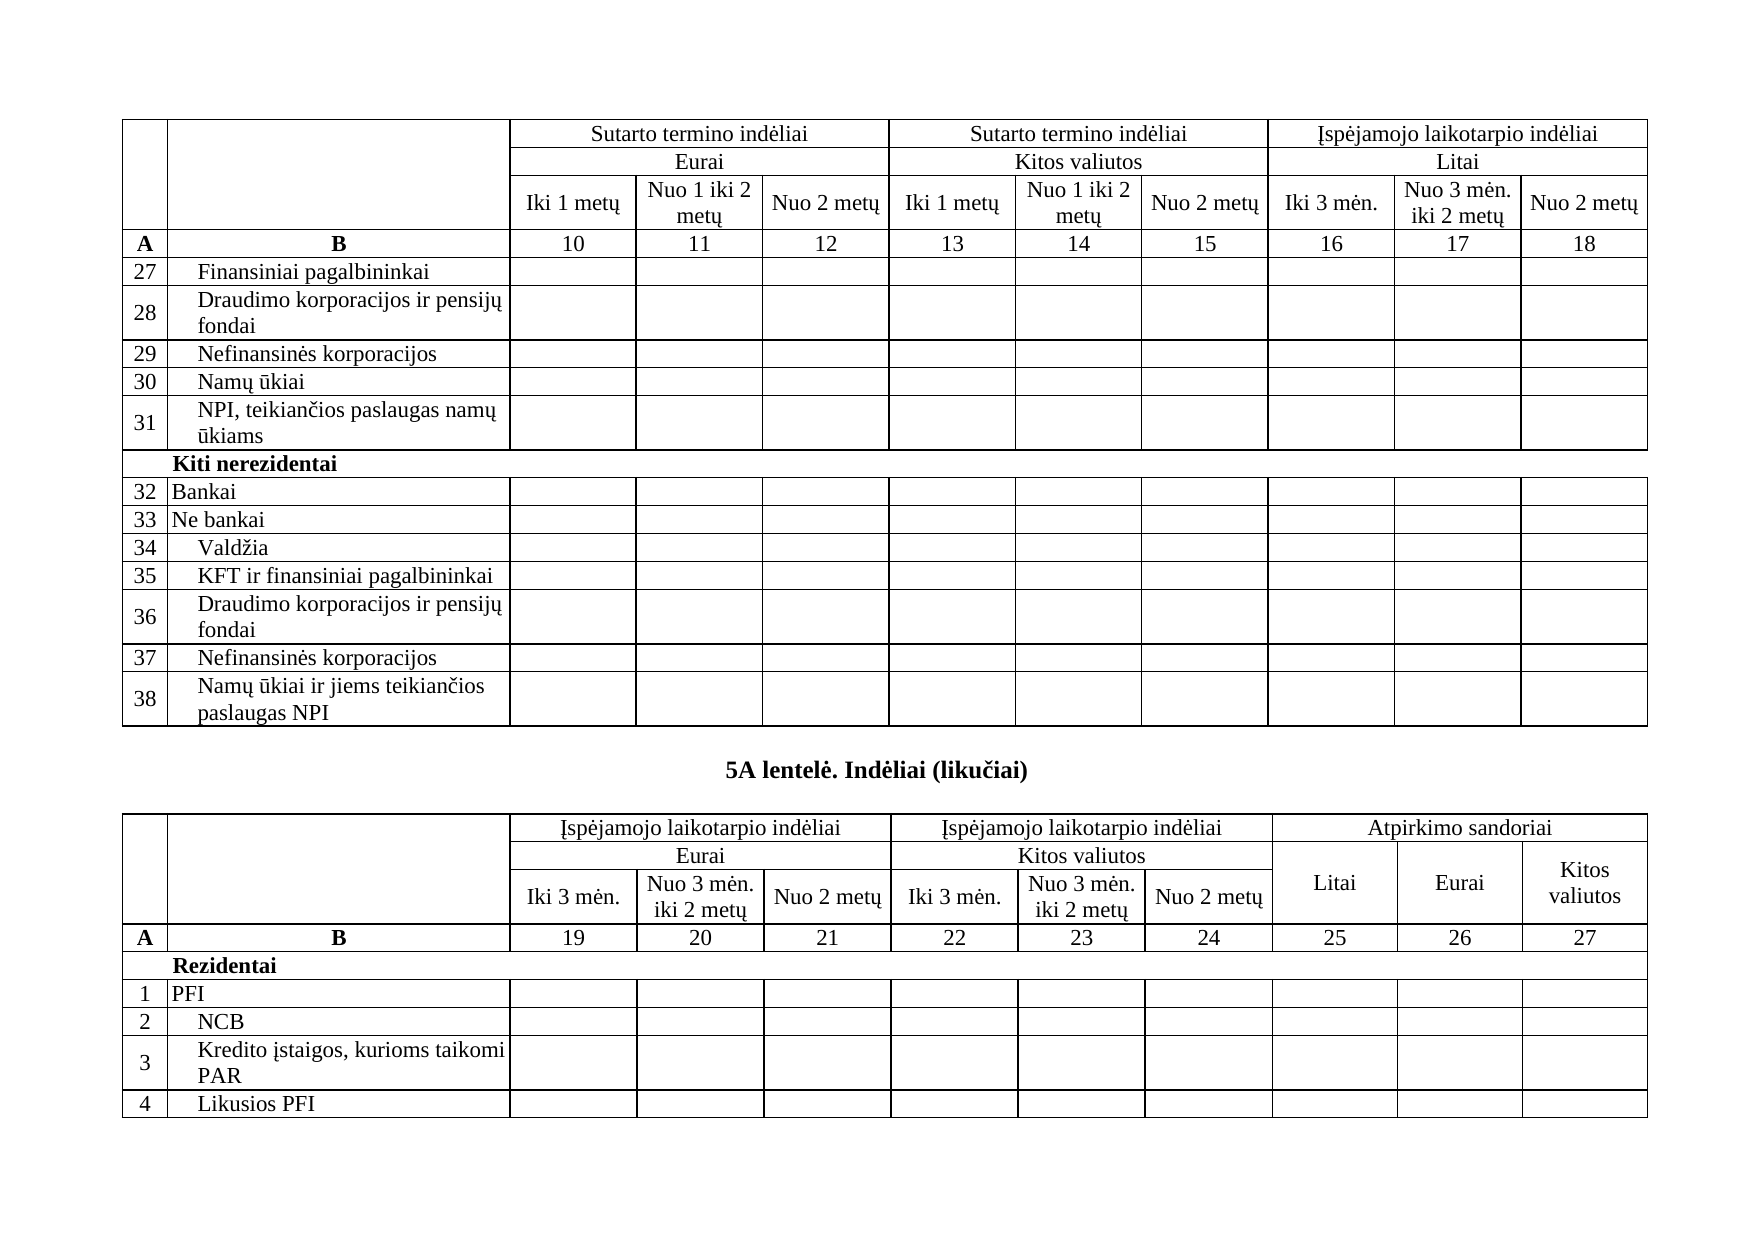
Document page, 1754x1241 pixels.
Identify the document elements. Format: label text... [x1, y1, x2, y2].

table_header Įspėjamojo laikotarpio indėliai [511, 815, 890, 841]
table_cell [763, 672, 888, 725]
table_cell [1523, 1091, 1647, 1117]
table_cell [765, 1091, 890, 1117]
table_cell [1016, 286, 1141, 339]
table_cell [1019, 1091, 1144, 1117]
table_cell 32 [123, 478, 167, 505]
table_cell Nuo 3 mėn. iki 2 metų [1395, 176, 1520, 229]
table_cell [637, 672, 762, 725]
table_cell Eurai [511, 148, 888, 174]
table_cell [511, 562, 635, 588]
table_cell [1522, 506, 1647, 533]
table_cell Likusios PFI [168, 1091, 509, 1117]
table_cell 29 [123, 341, 167, 367]
table_cell [1522, 286, 1647, 339]
table_cell Kitos valiutos [892, 842, 1272, 869]
table_cell [892, 1036, 1017, 1089]
table_cell 35 [123, 562, 167, 588]
table_cell [890, 562, 1015, 588]
table_header Atpirkimo sandoriai [1273, 815, 1647, 841]
table_cell [1395, 396, 1520, 449]
table_cell [1142, 562, 1267, 588]
table_cell [1395, 341, 1520, 367]
table_cell [890, 368, 1015, 395]
table_header [123, 120, 167, 229]
table_cell 23 [1019, 925, 1144, 951]
table_cell Nuo 2 metų [1146, 870, 1272, 923]
table_cell Nuo 1 iki 2 metų [1016, 176, 1141, 229]
table_header Sutarto termino indėliai [511, 120, 888, 147]
table_cell Litai [1273, 842, 1397, 923]
table_cell [1142, 534, 1267, 561]
table_cell [1269, 506, 1394, 533]
table_cell 27 [123, 258, 167, 284]
table_cell [763, 368, 888, 395]
table_cell Litai [1269, 148, 1647, 174]
table_cell [1142, 506, 1267, 533]
table_cell [890, 506, 1015, 533]
table_cell [890, 672, 1015, 725]
table_cell [1142, 590, 1267, 643]
table_header Įspėjamojo laikotarpio indėliai [892, 815, 1272, 841]
table_cell 27 [1523, 925, 1647, 951]
table_cell [638, 1008, 763, 1034]
table_cell [1269, 396, 1394, 449]
table_header Įspėjamojo laikotarpio indėliai [1269, 120, 1647, 147]
table_cell [511, 506, 635, 533]
table_cell Kitos valiutos [1523, 842, 1647, 923]
table_cell [511, 341, 635, 367]
table_cell [1273, 980, 1397, 1007]
table_cell [765, 1008, 890, 1034]
table_cell 17 [1395, 230, 1520, 257]
table_cell [637, 286, 762, 339]
table_cell 13 [890, 230, 1015, 257]
table_cell [1395, 534, 1520, 561]
table_cell [1522, 258, 1647, 284]
table_cell Kiti nerezidentai [123, 451, 1647, 477]
table_cell [763, 478, 888, 505]
table_cell 11 [637, 230, 762, 257]
table_cell Nefinansinės korporacijos [168, 645, 509, 671]
table_cell Nuo 1 iki 2 metų [637, 176, 762, 229]
table_cell [892, 1091, 1017, 1117]
table_cell [1016, 341, 1141, 367]
table_cell [890, 286, 1015, 339]
table_cell [1019, 1036, 1144, 1089]
table_cell [1146, 1008, 1272, 1034]
table_cell 16 [1269, 230, 1394, 257]
table_cell [637, 396, 762, 449]
table_cell [1269, 645, 1394, 671]
table_cell [890, 341, 1015, 367]
table_cell 18 [1522, 230, 1647, 257]
table_cell [511, 286, 635, 339]
table_cell [1395, 258, 1520, 284]
table_cell [763, 258, 888, 284]
table_cell 24 [1146, 925, 1272, 951]
table_cell [763, 534, 888, 561]
table_cell [1398, 1008, 1522, 1034]
table_cell [637, 645, 762, 671]
table_cell [638, 1091, 763, 1117]
table_cell Draudimo korporacijos ir pensijų fondai [168, 286, 509, 339]
table_cell [511, 1091, 636, 1117]
table_cell [1395, 645, 1520, 671]
table_cell [1522, 645, 1647, 671]
table_cell [763, 286, 888, 339]
table_header [123, 815, 167, 923]
table_cell [637, 562, 762, 588]
table_cell [1269, 590, 1394, 643]
table_cell Draudimo korporacijos ir pensijų fondai [168, 590, 509, 643]
table_cell [1142, 478, 1267, 505]
table_cell B [168, 230, 509, 257]
table_cell [511, 368, 635, 395]
table_cell 19 [511, 925, 636, 951]
table_cell [763, 645, 888, 671]
table_cell 28 [123, 286, 167, 339]
table_cell [1395, 368, 1520, 395]
table_cell [892, 980, 1017, 1007]
table_cell NCB [168, 1008, 509, 1034]
table_cell [1523, 1008, 1647, 1034]
table_cell [1016, 562, 1141, 588]
table_cell [1142, 396, 1267, 449]
table_cell Iki 3 mėn. [892, 870, 1017, 923]
table_cell [637, 590, 762, 643]
table_cell [1395, 478, 1520, 505]
table_cell [1269, 562, 1394, 588]
table_cell 22 [892, 925, 1017, 951]
table_cell 30 [123, 368, 167, 395]
table_cell 38 [123, 672, 167, 725]
table_cell [1016, 258, 1141, 284]
table_cell [1269, 341, 1394, 367]
table_cell [763, 396, 888, 449]
table_cell [1398, 1091, 1522, 1117]
table_cell Eurai [1398, 842, 1522, 923]
table_cell [637, 258, 762, 284]
table_header [168, 815, 509, 923]
table_cell Nefinansinės korporacijos [168, 341, 509, 367]
table_cell [1142, 672, 1267, 725]
table_cell [1016, 506, 1141, 533]
table_cell Nuo 3 mėn. iki 2 metų [638, 870, 763, 923]
table_cell [511, 534, 635, 561]
table_cell Namų ūkiai ir jiems teikiančios paslaugas NPI [168, 672, 509, 725]
table_cell 3 [123, 1036, 167, 1089]
table_cell [1269, 534, 1394, 561]
table_cell [1269, 286, 1394, 339]
table_cell [763, 506, 888, 533]
table_cell 1 [123, 980, 167, 1007]
table_cell 12 [763, 230, 888, 257]
table_cell [1522, 478, 1647, 505]
table_cell [1142, 286, 1267, 339]
table_cell [1522, 590, 1647, 643]
table_cell [637, 506, 762, 533]
table_cell Kitos valiutos [890, 148, 1267, 174]
table_cell [637, 478, 762, 505]
table_cell [511, 258, 635, 284]
table_cell [511, 478, 635, 505]
table_cell 20 [638, 925, 763, 951]
table_cell Iki 3 mėn. [511, 870, 636, 923]
table_cell [1142, 368, 1267, 395]
table_cell [763, 341, 888, 367]
table_cell [511, 396, 635, 449]
table_cell [638, 1036, 763, 1089]
table_cell [1016, 590, 1141, 643]
table_cell Nuo 3 mėn. iki 2 metų [1019, 870, 1144, 923]
table_cell Valdžia [168, 534, 509, 561]
table_cell 36 [123, 590, 167, 643]
table_cell [765, 1036, 890, 1089]
table_cell A [123, 925, 167, 951]
table_cell [1016, 672, 1141, 725]
table_cell 21 [765, 925, 890, 951]
table_cell A [123, 230, 167, 257]
table_cell 2 [123, 1008, 167, 1034]
table_cell PFI [168, 980, 509, 1007]
table_cell [1273, 1091, 1397, 1117]
table_cell Nuo 2 metų [1522, 176, 1647, 229]
table_cell [511, 1036, 636, 1089]
table_cell KFT ir finansiniai pagalbininkai [168, 562, 509, 588]
table_cell [890, 258, 1015, 284]
table_cell [637, 341, 762, 367]
table_cell [1016, 368, 1141, 395]
table_cell [890, 478, 1015, 505]
table_cell [1269, 478, 1394, 505]
table_cell Iki 1 metų [511, 176, 635, 229]
table_cell 4 [123, 1091, 167, 1117]
table_cell [890, 534, 1015, 561]
table_cell [890, 590, 1015, 643]
table_cell [511, 672, 635, 725]
table_cell 31 [123, 396, 167, 449]
table_cell [1523, 980, 1647, 1007]
table_cell [1523, 1036, 1647, 1089]
table_cell [511, 980, 636, 1007]
table_cell [765, 980, 890, 1007]
table_cell Namų ūkiai [168, 368, 509, 395]
table_cell 37 [123, 645, 167, 671]
table_cell [1273, 1008, 1397, 1034]
table_cell Nuo 2 metų [763, 176, 888, 229]
table_cell [1522, 396, 1647, 449]
table_cell Nuo 2 metų [765, 870, 890, 923]
table_cell 34 [123, 534, 167, 561]
table_cell Iki 3 mėn. [1269, 176, 1394, 229]
table_cell [892, 1008, 1017, 1034]
table_cell [1395, 590, 1520, 643]
table_cell [637, 368, 762, 395]
table_cell NPI, teikiančios paslaugas namų ūkiams [168, 396, 509, 449]
table_cell Nuo 2 metų [1142, 176, 1267, 229]
table_cell [511, 645, 635, 671]
table_cell [1142, 645, 1267, 671]
table_cell 26 [1398, 925, 1522, 951]
table_cell [1146, 1036, 1272, 1089]
table_cell [1142, 258, 1267, 284]
table_cell Kredito įstaigos, kurioms taikomi PAR [168, 1036, 509, 1089]
table_cell Bankai [168, 478, 509, 505]
table_cell [1016, 396, 1141, 449]
table_cell [1269, 368, 1394, 395]
table_cell [1273, 1036, 1397, 1089]
table_cell [1019, 980, 1144, 1007]
table_cell 10 [511, 230, 635, 257]
table_cell [511, 1008, 636, 1034]
table_cell [1269, 672, 1394, 725]
table_cell [1146, 980, 1272, 1007]
table_cell [1522, 534, 1647, 561]
table_cell [1016, 645, 1141, 671]
table_cell [1016, 534, 1141, 561]
table_cell [890, 396, 1015, 449]
table_cell Finansiniai pagalbininkai [168, 258, 509, 284]
table_cell 15 [1142, 230, 1267, 257]
table_header Sutarto termino indėliai [890, 120, 1267, 147]
table_cell [1142, 341, 1267, 367]
table_cell [763, 590, 888, 643]
table_cell B [168, 925, 509, 951]
table_cell [1395, 672, 1520, 725]
table_cell Rezidentai [123, 952, 1647, 979]
table_cell 25 [1273, 925, 1397, 951]
text 5A lentelė. Indėliai (likučiai) [118, 755, 1635, 784]
table_cell [1522, 368, 1647, 395]
table_cell [763, 562, 888, 588]
table_cell [1016, 478, 1141, 505]
table_cell [1395, 506, 1520, 533]
table_cell [1522, 562, 1647, 588]
table_cell Ne bankai [168, 506, 509, 533]
table_cell [1395, 286, 1520, 339]
table_cell [1019, 1008, 1144, 1034]
table_cell [1395, 562, 1520, 588]
table_cell [1522, 672, 1647, 725]
table_cell Eurai [511, 842, 890, 869]
table_cell [890, 645, 1015, 671]
table_cell [1398, 1036, 1522, 1089]
table_cell [1269, 258, 1394, 284]
table_cell [637, 534, 762, 561]
table_cell Iki 1 metų [890, 176, 1015, 229]
table_header [168, 120, 509, 229]
table_cell [1146, 1091, 1272, 1117]
table_cell [1522, 341, 1647, 367]
table_cell 33 [123, 506, 167, 533]
table_cell [638, 980, 763, 1007]
table_cell [511, 590, 635, 643]
table_cell [1398, 980, 1522, 1007]
table_cell 14 [1016, 230, 1141, 257]
